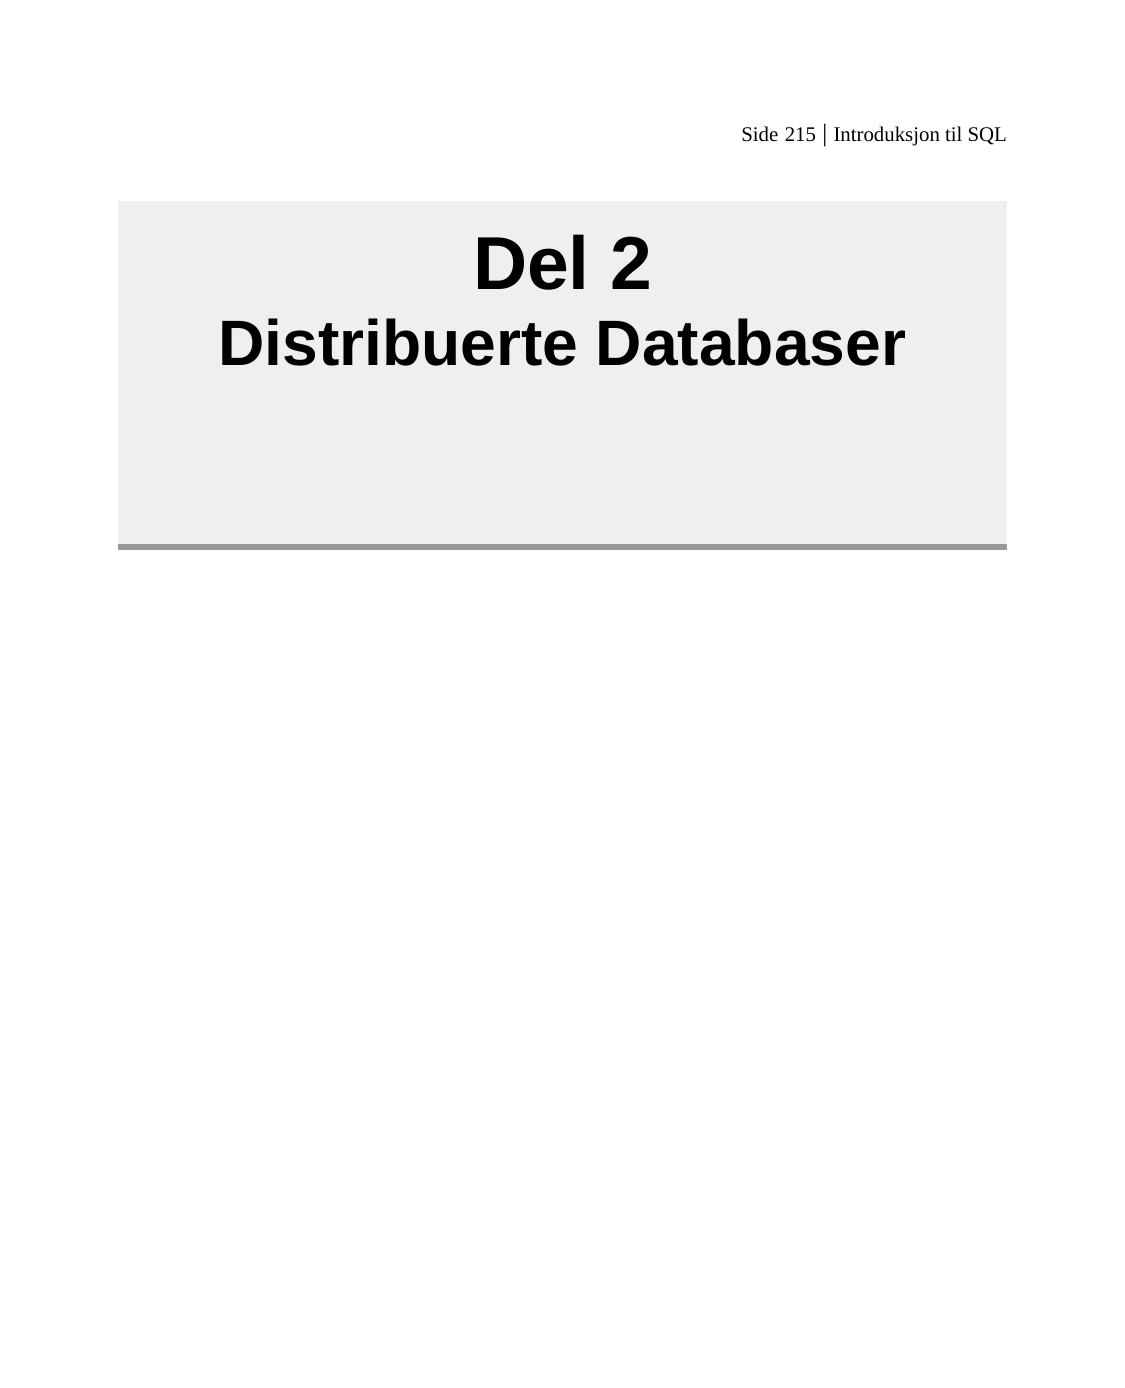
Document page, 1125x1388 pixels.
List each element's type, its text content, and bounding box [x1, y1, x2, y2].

subtitle Del 2 Distribuerte Databaser [118, 201, 1007, 544]
